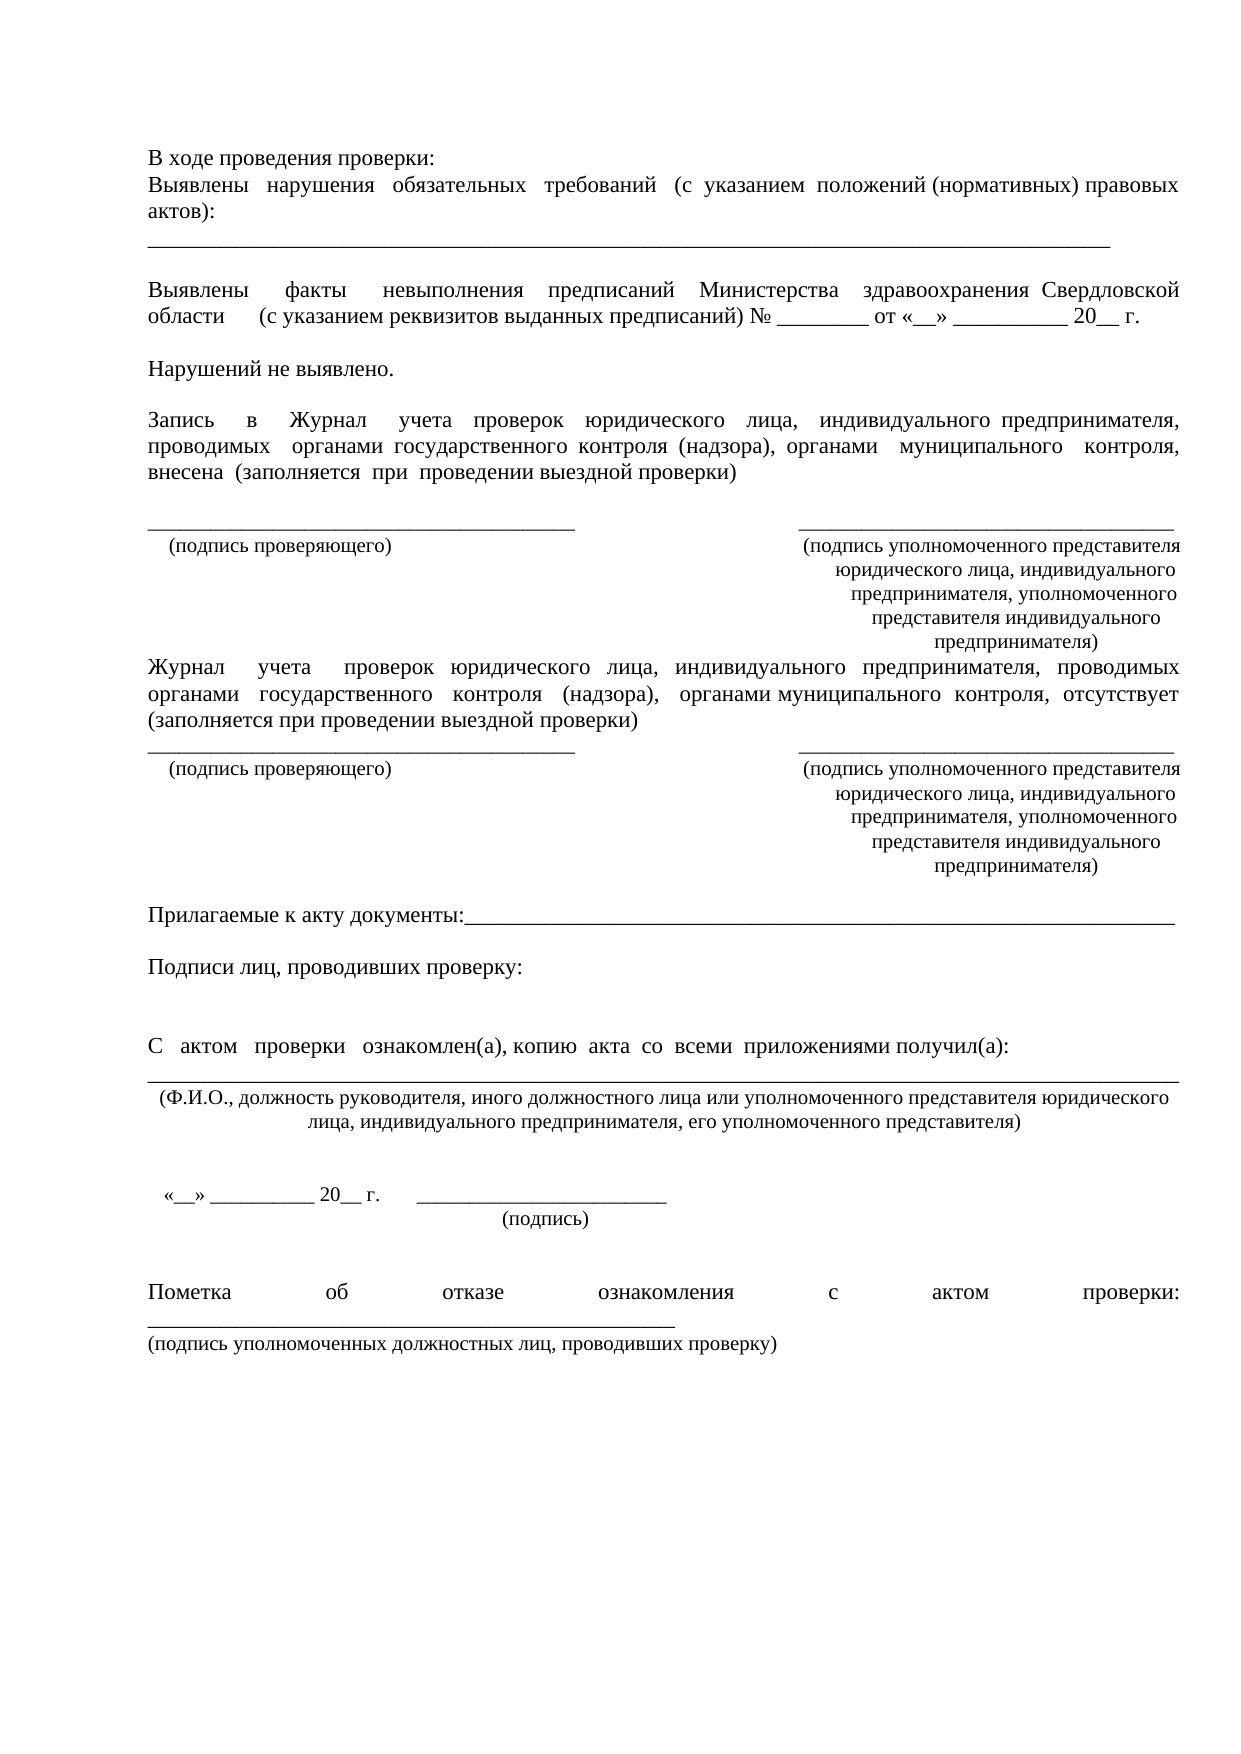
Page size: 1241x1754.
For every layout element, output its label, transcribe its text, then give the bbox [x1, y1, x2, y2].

text Прилагаемые к акту документы:______________________________________________________________ [148, 901, 1181, 927]
text Журнал учета проверок юридического лица, индивидуального предпринимателя, проводимых органами государственного контроля (надзора), органами муниципального контроля, отсутствует (заполняется при проведении выездной проверки) [148, 653, 1181, 732]
text Пометка об отказе ознакомления с актом проверки: ______________________________________________ [148, 1278, 1181, 1330]
text __________________________________________________________________________________________ [148, 1059, 1181, 1085]
text В ходе проведения проверки: [148, 144, 1181, 171]
text предпринимателя, уполномоченного [148, 581, 1181, 605]
text (подпись проверяющего) (подпись уполномоченного представителя [148, 533, 1181, 557]
text (подпись уполномоченных должностных лиц, проводивших проверку) [148, 1330, 1181, 1354]
text _________________________________________ ____________________________________ [148, 509, 1181, 533]
text Выявлены факты невыполнения предписаний Министерства здравоохранения Свердловской области (с указанием реквизитов выданных предписаний) № ________ от «__» __________ 20__ г. [148, 276, 1181, 329]
text _________________________________________ ____________________________________ [148, 732, 1181, 756]
text (подпись проверяющего) (подпись уполномоченного представителя [148, 756, 1181, 780]
text (Ф.И.О., должность руководителя, иного должностного лица или уполномоченного представителя юридического лица, индивидуального предпринимателя, его уполномоченного представителя) [148, 1085, 1181, 1133]
text представителя индивидуального [148, 605, 1181, 629]
text юридического лица, индивидуального [148, 557, 1181, 581]
text юридического лица, индивидуального [148, 780, 1181, 804]
text предпринимателя) [148, 629, 1181, 653]
text С актом проверки ознакомлен(а), копию акта со всеми приложениями получил(а): [148, 1032, 1181, 1059]
text Выявлены нарушения обязательных требований (с указанием положений (нормативных) правовых актов): ____________________________________________________________________________________ [148, 171, 1181, 250]
text представителя индивидуального [148, 828, 1181, 853]
text предпринимателя) [148, 853, 1181, 877]
text (подпись) [148, 1206, 1181, 1229]
text «__» __________ 20__ г. ________________________ [148, 1181, 1181, 1206]
text Подписи лиц, проводивших проверку: [148, 953, 1181, 980]
text Нарушений не выявлено. [148, 355, 1181, 382]
text Запись в Журнал учета проверок юридического лица, индивидуального предпринимателя, проводимых органами государственного контроля (надзора), органами муниципального контроля, внесена (заполняется при проведении выездной проверки) [148, 406, 1181, 485]
text предпринимателя, уполномоченного [148, 804, 1181, 828]
